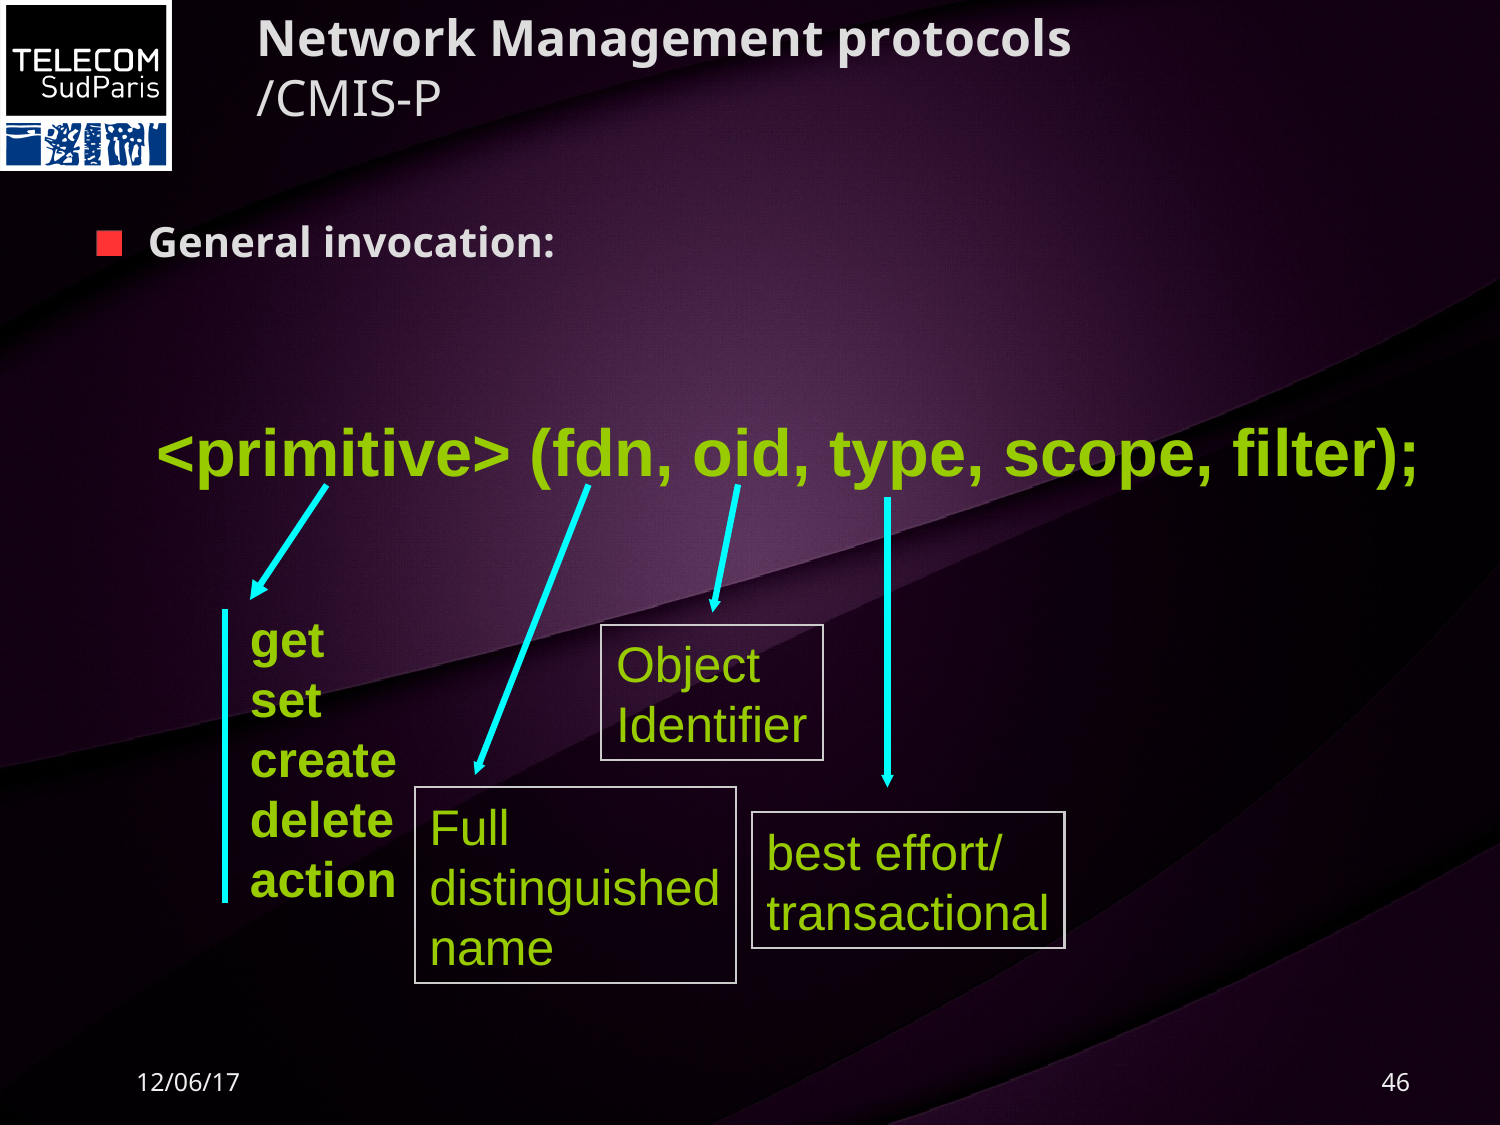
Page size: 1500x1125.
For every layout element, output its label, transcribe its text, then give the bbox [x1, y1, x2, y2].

list General invocation: [76, 207, 1427, 977]
title Network Management protocols /CMIS-P [242, 7, 1436, 126]
text_box Full distinguished name [414, 787, 736, 983]
text_box get set create delete action [235, 599, 412, 916]
picture [0, 0, 1500, 1125]
text_box best effort/ transactional [751, 812, 1065, 948]
text_box Object Identifier [601, 624, 823, 761]
text_box <primitive> (fdn, oid, type, scope, filter); [141, 402, 1439, 498]
